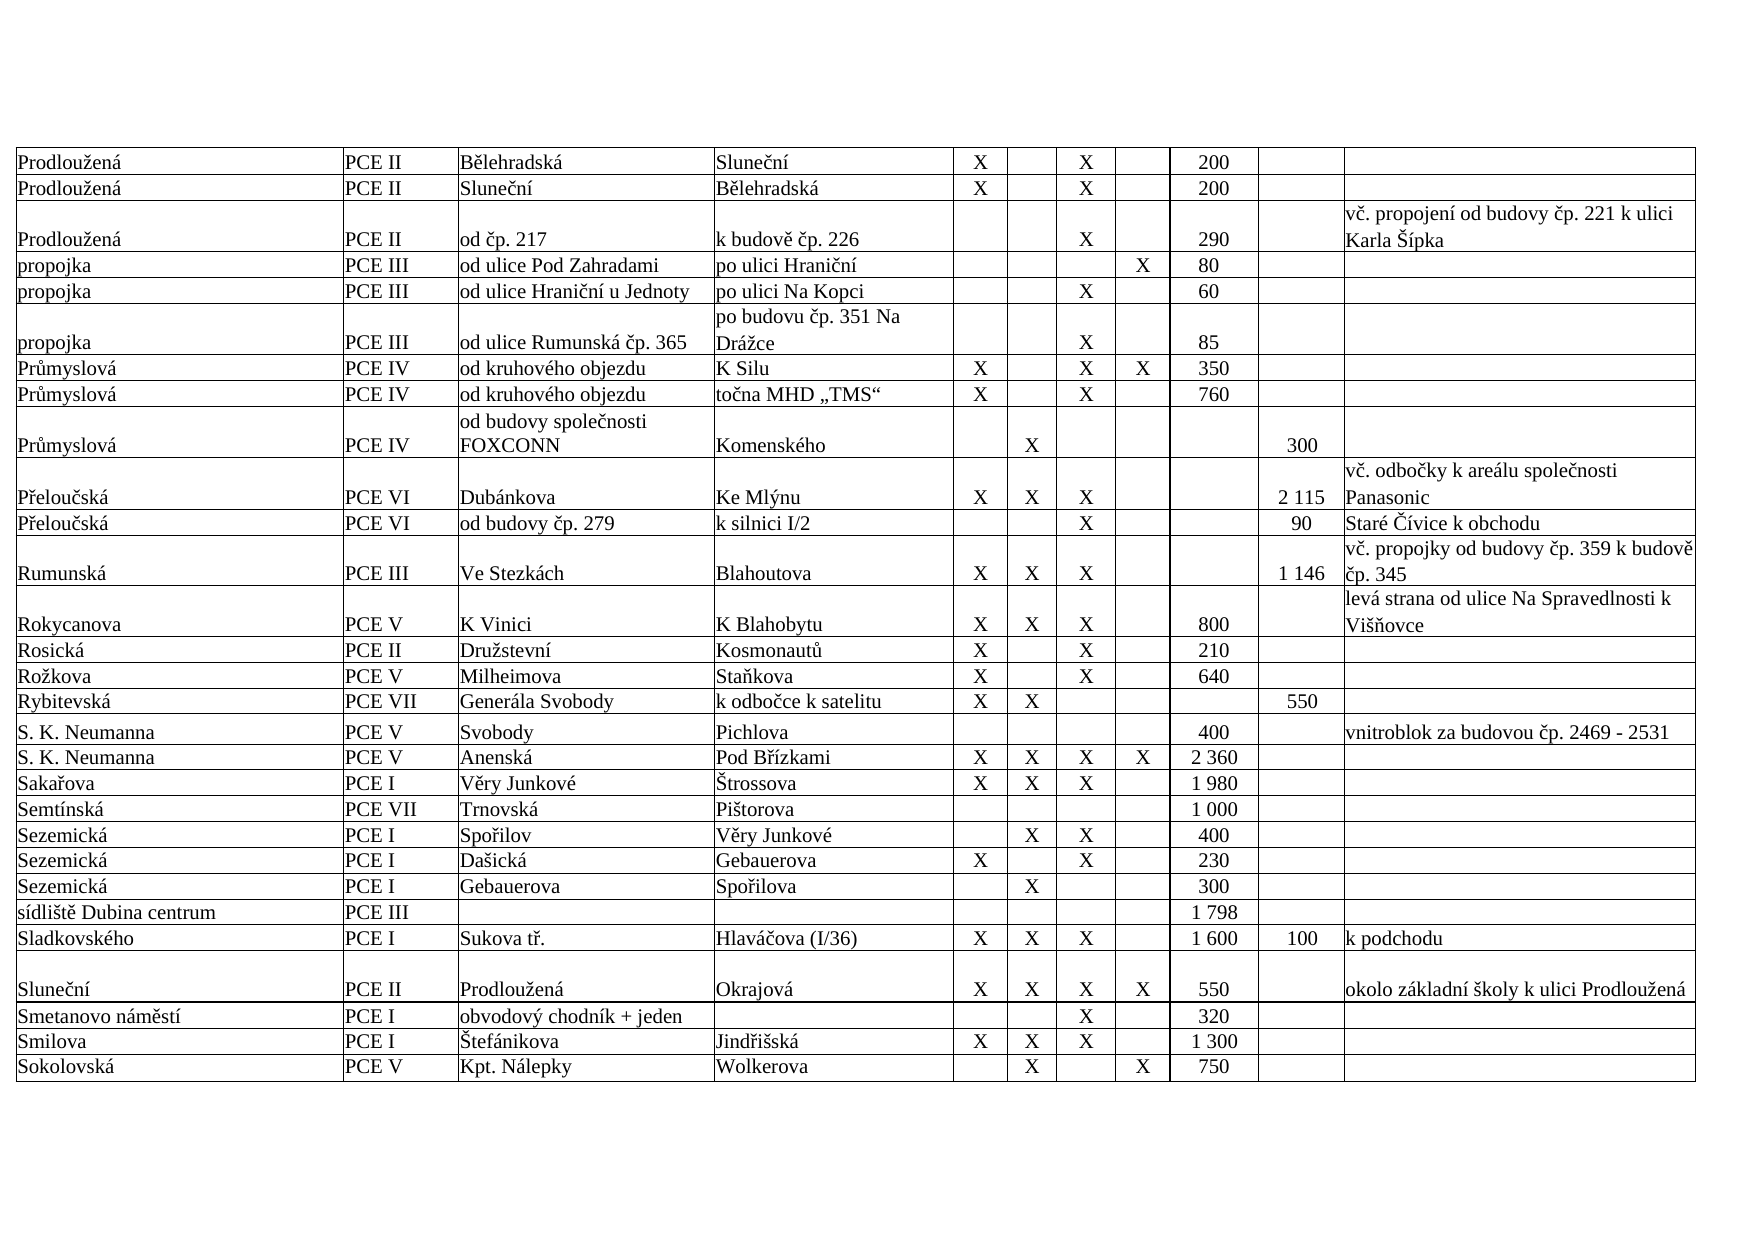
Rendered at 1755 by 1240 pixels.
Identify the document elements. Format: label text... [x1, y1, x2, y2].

table_cell [1345, 689, 1695, 713]
table_cell [1171, 536, 1258, 585]
table_cell Staré Čívice k obchodu [1345, 510, 1695, 535]
table_cell [954, 1055, 1007, 1081]
table_cell X [1057, 1029, 1115, 1053]
table_cell Hlaváčova (I/36) [715, 925, 953, 950]
table_cell K Blahobytu [715, 586, 953, 636]
table_cell Přeloučská [17, 458, 343, 509]
table_cell 60 [1171, 278, 1258, 303]
table_cell 200 [1171, 175, 1258, 200]
table_cell [1116, 536, 1169, 585]
table_cell X [954, 770, 1007, 795]
table_cell [954, 252, 1007, 277]
table_cell [1259, 175, 1344, 200]
table_cell X [954, 745, 1007, 769]
table_cell X [1057, 1003, 1115, 1028]
table_cell vč. propojky od budovy čp. 359 k budově čp. 345 [1345, 536, 1695, 585]
table_cell [1259, 381, 1344, 406]
table_cell [1259, 874, 1344, 898]
table_cell Wolkerova [715, 1055, 953, 1081]
table_cell S. K. Neumanna [17, 745, 343, 769]
table_header [1345, 148, 1695, 174]
table_cell Dubánkova [459, 458, 714, 509]
table_cell Sukova tř. [459, 925, 714, 950]
table_cell X [1057, 745, 1115, 769]
table_cell X [954, 848, 1007, 872]
table_cell [954, 874, 1007, 898]
table_cell 300 [1171, 874, 1258, 898]
table_cell [1008, 304, 1056, 354]
table_cell k silnici I/2 [715, 510, 953, 535]
table_cell [1259, 586, 1344, 636]
table_cell [1008, 663, 1056, 688]
table_cell [1345, 848, 1695, 872]
table_cell X [1008, 770, 1056, 795]
table_cell [1057, 407, 1115, 457]
table_cell od ulice Pod Zahradami [459, 252, 714, 277]
table_cell Svobody [459, 714, 714, 744]
table_header X [1057, 148, 1115, 174]
table_cell 230 [1171, 848, 1258, 872]
table_cell [1259, 1055, 1344, 1081]
table_cell PCE V [344, 745, 458, 769]
table_cell X [1116, 1055, 1169, 1081]
table_cell [1259, 796, 1344, 821]
table_cell X [1008, 745, 1056, 769]
table_cell 290 [1171, 201, 1258, 251]
table_cell sídliště Dubina centrum [17, 900, 343, 924]
table_header 200 [1171, 148, 1258, 174]
table_cell vč. odbočky k areálu společnosti Panasonic [1345, 458, 1695, 509]
table_cell Pištorova [715, 796, 953, 821]
table_cell PCE III [344, 900, 458, 924]
table_cell Prodloužená [459, 951, 714, 1001]
table_cell Prodloužená [17, 201, 343, 251]
table_cell X [1057, 663, 1115, 688]
table_cell 1 000 [1171, 796, 1258, 821]
table_cell X [1057, 355, 1115, 380]
table_cell PCE II [344, 201, 458, 251]
table_cell propojka [17, 304, 343, 354]
table_cell X [1057, 637, 1115, 662]
table_cell [1116, 822, 1169, 847]
table_cell PCE V [344, 663, 458, 688]
table_cell Průmyslová [17, 381, 343, 406]
table_cell X [1008, 407, 1056, 457]
table_cell X [954, 381, 1007, 406]
table_cell Pod Břízkami [715, 745, 953, 769]
table_cell propojka [17, 252, 343, 277]
table_cell 550 [1171, 951, 1258, 1001]
table_cell Milheimova [459, 663, 714, 688]
table_cell Semtínská [17, 796, 343, 821]
table_cell 210 [1171, 637, 1258, 662]
table_cell 760 [1171, 381, 1258, 406]
table_header X [954, 148, 1007, 174]
table_cell [954, 796, 1007, 821]
table_cell Kpt. Nálepky [459, 1055, 714, 1081]
table_cell 90 [1259, 510, 1344, 535]
table_cell X [954, 925, 1007, 950]
table_cell Blahoutova [715, 536, 953, 585]
table_cell 640 [1171, 663, 1258, 688]
table_cell od čp. 217 [459, 201, 714, 251]
table_cell [1116, 304, 1169, 354]
table_cell X [1008, 458, 1056, 509]
table_cell X [954, 175, 1007, 200]
table_cell PCE III [344, 252, 458, 277]
table_cell Spořilov [459, 822, 714, 847]
table_cell [1345, 1003, 1695, 1028]
table_cell [954, 407, 1007, 457]
table_cell vč. propojení od budovy čp. 221 k ulici Karla Šípka [1345, 201, 1695, 251]
table_cell [1057, 900, 1115, 924]
table_cell Smilova [17, 1029, 343, 1053]
table_cell [1008, 201, 1056, 251]
table_cell X [1057, 925, 1115, 950]
table_header Sluneční [715, 148, 953, 174]
table_cell 1 146 [1259, 536, 1344, 585]
table_cell X [1008, 925, 1056, 950]
table_cell Staňkova [715, 663, 953, 688]
table_cell [715, 1003, 953, 1028]
table_cell [1116, 637, 1169, 662]
table_cell Průmyslová [17, 355, 343, 380]
table_cell X [954, 689, 1007, 713]
table_cell obvodový chodník + jeden [459, 1003, 714, 1028]
table_cell [1057, 874, 1115, 898]
table_cell X [954, 536, 1007, 585]
table_cell [1116, 900, 1169, 924]
table_cell X [1008, 586, 1056, 636]
table_cell PCE IV [344, 407, 458, 457]
table_cell X [1116, 355, 1169, 380]
table_cell 100 [1259, 925, 1344, 950]
table_header Bělehradská [459, 148, 714, 174]
table_cell [1116, 1029, 1169, 1053]
table_cell PCE V [344, 586, 458, 636]
table_cell X [1008, 1029, 1056, 1053]
table_cell [954, 1003, 1007, 1028]
table_cell Sluneční [459, 175, 714, 200]
table_cell k odbočce k satelitu [715, 689, 953, 713]
table_cell [1116, 586, 1169, 636]
table_cell X [1057, 458, 1115, 509]
table_cell [1116, 510, 1169, 535]
table_cell PCE III [344, 304, 458, 354]
table_cell X [1008, 689, 1056, 713]
table_cell PCE II [344, 175, 458, 200]
table_cell [1057, 714, 1115, 744]
table_header [1259, 148, 1344, 174]
table_cell PCE I [344, 1003, 458, 1028]
table_cell Rokycanova [17, 586, 343, 636]
table_cell Komenského [715, 407, 953, 457]
table_cell [954, 278, 1007, 303]
table_cell Věry Junkové [459, 770, 714, 795]
table_cell [1345, 355, 1695, 380]
table_cell [1116, 278, 1169, 303]
table_cell [1116, 925, 1169, 950]
table_cell [954, 510, 1007, 535]
table_cell X [954, 355, 1007, 380]
table_cell [1116, 175, 1169, 200]
table_cell [1171, 689, 1258, 713]
table_cell [1116, 381, 1169, 406]
table_cell [1057, 689, 1115, 713]
table_cell Ke Mlýnu [715, 458, 953, 509]
table_cell [1259, 745, 1344, 769]
table_cell [1259, 1003, 1344, 1028]
table_cell Bělehradská [715, 175, 953, 200]
table_cell [1259, 770, 1344, 795]
table_cell [1008, 510, 1056, 535]
table_cell [1008, 175, 1056, 200]
table_cell PCE I [344, 925, 458, 950]
table_cell 750 [1171, 1055, 1258, 1081]
table_cell [1345, 252, 1695, 277]
table_cell 85 [1171, 304, 1258, 354]
table_cell 400 [1171, 822, 1258, 847]
table_cell Průmyslová [17, 407, 343, 457]
table_cell S. K. Neumanna [17, 714, 343, 744]
table_cell Štrossova [715, 770, 953, 795]
table_cell X [1008, 1055, 1056, 1081]
table_cell 1 798 [1171, 900, 1258, 924]
table_cell [1116, 770, 1169, 795]
table_cell [1116, 407, 1169, 457]
table_cell [1171, 407, 1258, 457]
table_cell propojka [17, 278, 343, 303]
table_cell 800 [1171, 586, 1258, 636]
table_cell [1008, 637, 1056, 662]
table_cell k podchodu [1345, 925, 1695, 950]
table_cell X [1057, 770, 1115, 795]
table_cell X [954, 586, 1007, 636]
table_cell [954, 201, 1007, 251]
table_cell Anenská [459, 745, 714, 769]
table_cell [1345, 663, 1695, 688]
table_cell Prodloužená [17, 175, 343, 200]
table_cell [1259, 355, 1344, 380]
table_cell X [1057, 586, 1115, 636]
table_cell X [1008, 822, 1056, 847]
table_cell [1259, 663, 1344, 688]
table_cell [1116, 874, 1169, 898]
table_cell Sokolovská [17, 1055, 343, 1081]
table_cell [1171, 510, 1258, 535]
table_cell Rožkova [17, 663, 343, 688]
table_cell PCE II [344, 951, 458, 1001]
table_cell 350 [1171, 355, 1258, 380]
table_cell PCE V [344, 714, 458, 744]
table_cell [1008, 278, 1056, 303]
table_cell 1 300 [1171, 1029, 1258, 1053]
table_cell PCE I [344, 848, 458, 872]
table_cell PCE I [344, 874, 458, 898]
table_cell [1116, 689, 1169, 713]
table_cell [1345, 407, 1695, 457]
table_cell od ulice Rumunská čp. 365 [459, 304, 714, 354]
table_header Prodloužená [17, 148, 343, 174]
table_cell Štefánikova [459, 1029, 714, 1053]
table_cell [1259, 252, 1344, 277]
table_cell [1345, 1029, 1695, 1053]
table_cell [1008, 900, 1056, 924]
table_cell [1259, 201, 1344, 251]
table_cell [1345, 175, 1695, 200]
table_cell PCE I [344, 1029, 458, 1053]
table_cell [1345, 1055, 1695, 1081]
table_cell X [1057, 510, 1115, 535]
table_cell [1008, 796, 1056, 821]
table_cell PCE II [344, 637, 458, 662]
table_cell levá strana od ulice Na Spravedlnosti k Višňovce [1345, 586, 1695, 636]
table_cell Sezemická [17, 848, 343, 872]
table_cell 550 [1259, 689, 1344, 713]
table_cell Spořilova [715, 874, 953, 898]
table_cell Sluneční [17, 951, 343, 1001]
table_cell [1116, 663, 1169, 688]
table_header [1008, 148, 1056, 174]
table_cell [1345, 745, 1695, 769]
table_cell [715, 900, 953, 924]
table_cell X [954, 663, 1007, 688]
table_cell Gebauerova [715, 848, 953, 872]
table_cell [1057, 796, 1115, 821]
table_cell X [1057, 951, 1115, 1001]
table_cell 2 115 [1259, 458, 1344, 509]
table_cell X [954, 1029, 1007, 1053]
table_cell [1259, 278, 1344, 303]
table_cell X [1057, 175, 1115, 200]
table_cell [1008, 355, 1056, 380]
table_cell [1345, 822, 1695, 847]
table_cell [1259, 900, 1344, 924]
table_cell [459, 900, 714, 924]
table_cell [1345, 874, 1695, 898]
table_cell Kosmonautů [715, 637, 953, 662]
table_cell K Silu [715, 355, 953, 380]
table_cell Gebauerova [459, 874, 714, 898]
table_cell [1116, 458, 1169, 509]
table_cell PCE VI [344, 458, 458, 509]
table_cell od budovy společnosti FOXCONN [459, 407, 714, 457]
table_cell [1008, 848, 1056, 872]
table_cell X [1116, 252, 1169, 277]
table_cell [1345, 381, 1695, 406]
table_cell [954, 304, 1007, 354]
table_cell [1259, 304, 1344, 354]
table_cell [1345, 304, 1695, 354]
table_cell [954, 714, 1007, 744]
table_cell X [1057, 381, 1115, 406]
table_cell [1116, 796, 1169, 821]
table_cell od ulice Hraniční u Jednoty [459, 278, 714, 303]
table_cell PCE I [344, 770, 458, 795]
table_cell od budovy čp. 279 [459, 510, 714, 535]
table_cell PCE IV [344, 381, 458, 406]
table_cell [1259, 848, 1344, 872]
table_cell 2 360 [1171, 745, 1258, 769]
table_cell Rybitevská [17, 689, 343, 713]
table_cell Sezemická [17, 874, 343, 898]
table_cell [1345, 796, 1695, 821]
table_cell [1116, 848, 1169, 872]
table_cell [1116, 714, 1169, 744]
table_cell Přeloučská [17, 510, 343, 535]
table_cell Ve Stezkách [459, 536, 714, 585]
table_cell Sladkovského [17, 925, 343, 950]
table_cell Trnovská [459, 796, 714, 821]
table_cell [1345, 637, 1695, 662]
table_cell okolo základní školy k ulici Prodloužená [1345, 951, 1695, 1001]
table_cell Sakařova [17, 770, 343, 795]
table_cell [1345, 900, 1695, 924]
table_cell 80 [1171, 252, 1258, 277]
table_cell PCE III [344, 536, 458, 585]
table_cell PCE IV [344, 355, 458, 380]
table_cell Rumunská [17, 536, 343, 585]
table_cell Pichlova [715, 714, 953, 744]
table_cell [1057, 1055, 1115, 1081]
table_cell [1057, 252, 1115, 277]
table_cell X [1008, 536, 1056, 585]
table_cell X [1116, 951, 1169, 1001]
table_cell 320 [1171, 1003, 1258, 1028]
table_cell X [1116, 745, 1169, 769]
table_cell PCE VII [344, 689, 458, 713]
table_header [1116, 148, 1169, 174]
table_cell PCE I [344, 822, 458, 847]
table_cell X [1008, 874, 1056, 898]
table_cell PCE V [344, 1055, 458, 1081]
table_cell [1008, 1003, 1056, 1028]
table_cell od kruhového objezdu [459, 381, 714, 406]
table_cell [1259, 822, 1344, 847]
table_cell X [1057, 201, 1115, 251]
table_cell k budově čp. 226 [715, 201, 953, 251]
table_cell [1116, 201, 1169, 251]
table_cell točna MHD „TMS“ [715, 381, 953, 406]
table_cell [954, 822, 1007, 847]
table_header PCE II [344, 148, 458, 174]
table_cell X [954, 951, 1007, 1001]
table_cell 300 [1259, 407, 1344, 457]
table_cell 1 600 [1171, 925, 1258, 950]
table_cell Sezemická [17, 822, 343, 847]
table_cell po ulici Hraniční [715, 252, 953, 277]
table_cell [1259, 714, 1344, 744]
table_cell K Vinici [459, 586, 714, 636]
table_cell PCE VI [344, 510, 458, 535]
table_cell X [1057, 536, 1115, 585]
table_cell Družstevní [459, 637, 714, 662]
table_cell [1008, 714, 1056, 744]
table_cell [1345, 278, 1695, 303]
table_cell Smetanovo náměstí [17, 1003, 343, 1028]
table_cell vnitroblok za budovou čp. 2469 - 2531 [1345, 714, 1695, 744]
table_cell X [1057, 848, 1115, 872]
table_cell [1259, 951, 1344, 1001]
table_cell [1008, 252, 1056, 277]
table_cell 400 [1171, 714, 1258, 744]
table_cell [1116, 1003, 1169, 1028]
table_cell Dašická [459, 848, 714, 872]
table_cell 1 980 [1171, 770, 1258, 795]
table_cell po budovu čp. 351 Na Drážce [715, 304, 953, 354]
table_cell X [1057, 304, 1115, 354]
table_cell [1345, 770, 1695, 795]
table_cell X [1057, 822, 1115, 847]
table_cell [1171, 458, 1258, 509]
table_cell [1259, 1029, 1344, 1053]
table_cell Okrajová [715, 951, 953, 1001]
table_cell PCE III [344, 278, 458, 303]
table_cell po ulici Na Kopci [715, 278, 953, 303]
table_cell X [1057, 278, 1115, 303]
table_cell X [954, 637, 1007, 662]
table_cell PCE VII [344, 796, 458, 821]
table_cell X [1008, 951, 1056, 1001]
table_cell [954, 900, 1007, 924]
table_cell [1008, 381, 1056, 406]
table_cell Generála Svobody [459, 689, 714, 713]
table_cell od kruhového objezdu [459, 355, 714, 380]
table_cell [1259, 637, 1344, 662]
table_cell X [954, 458, 1007, 509]
table_cell Jindřišská [715, 1029, 953, 1053]
table_cell Věry Junkové [715, 822, 953, 847]
table_cell Rosická [17, 637, 343, 662]
